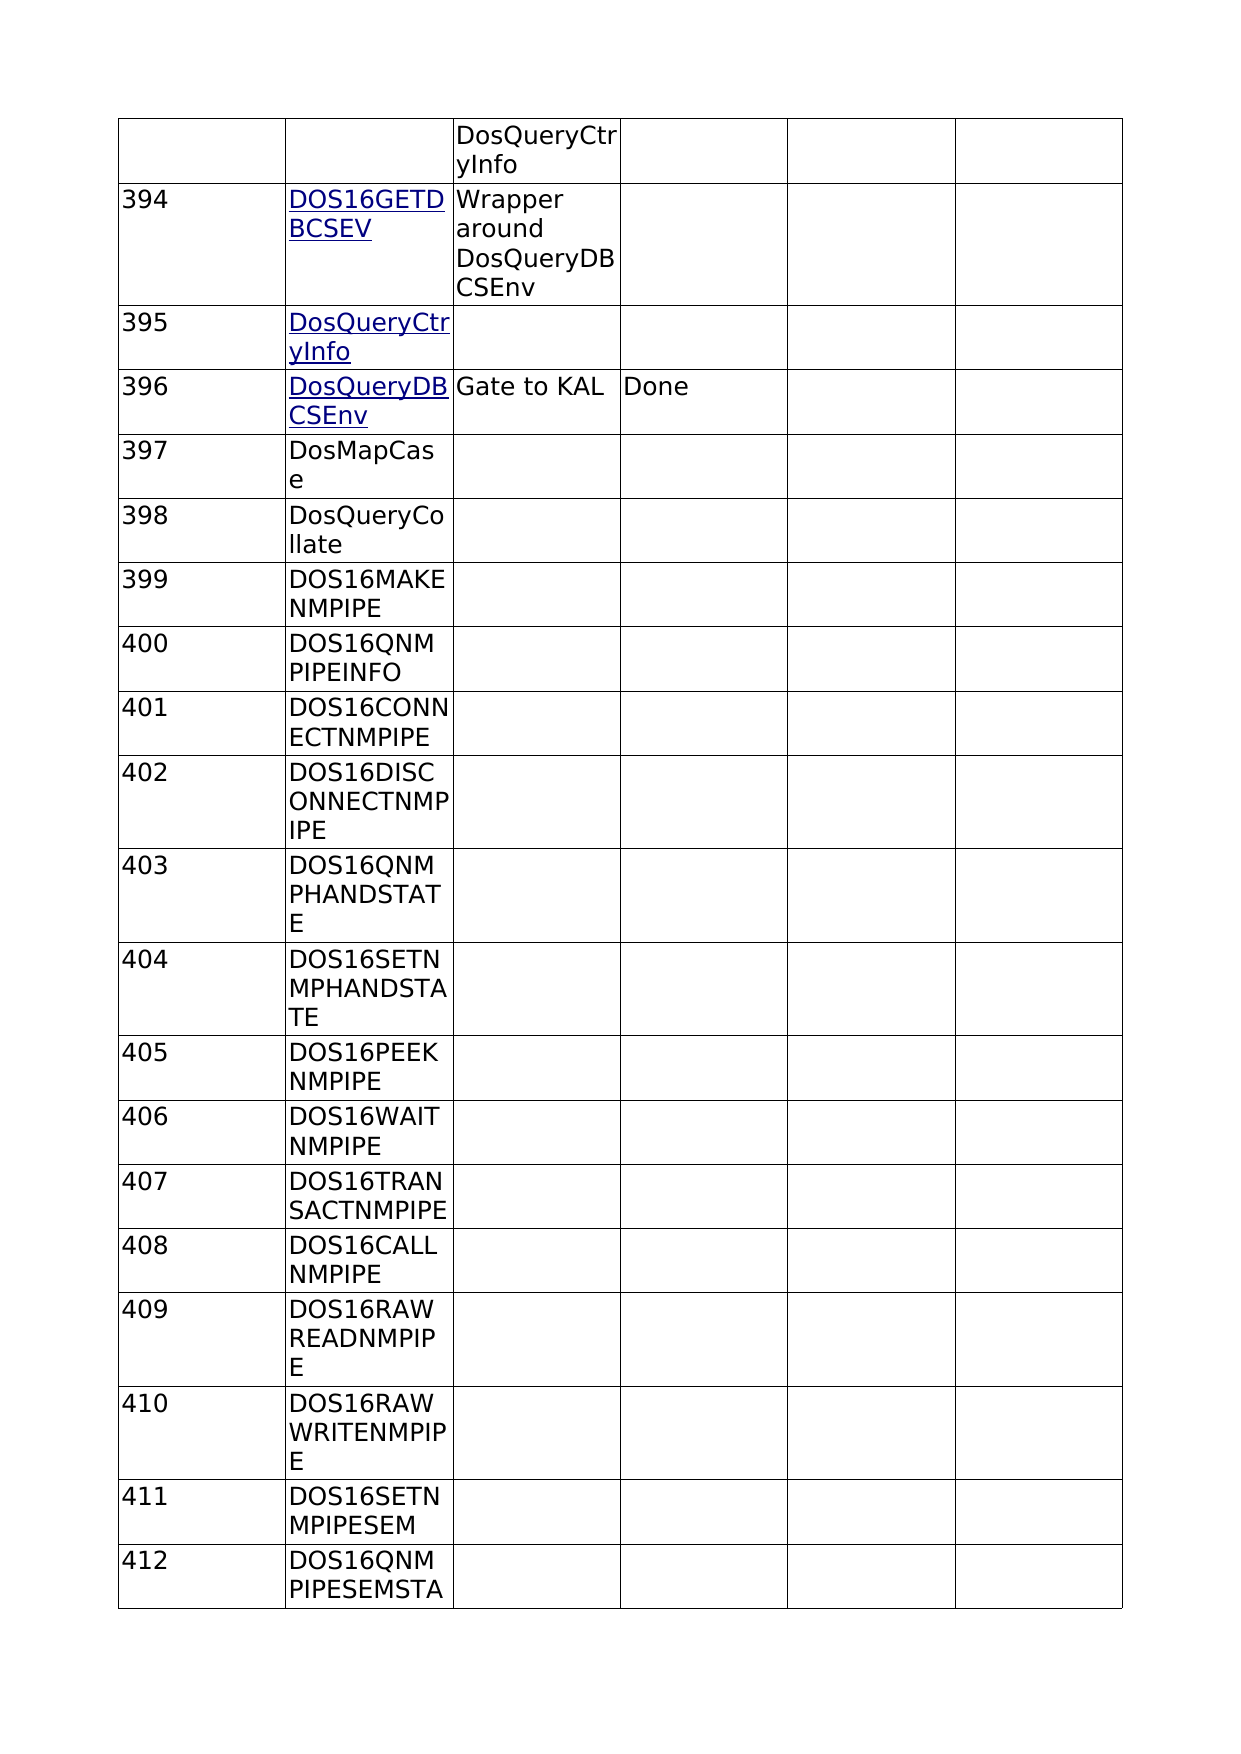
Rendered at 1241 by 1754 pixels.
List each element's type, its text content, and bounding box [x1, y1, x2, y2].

table_cell [956, 849, 1122, 942]
table_cell 402 [119, 756, 285, 848]
table_cell [621, 1387, 787, 1479]
table_cell DOS16CONNECTNMPIPE [286, 692, 453, 755]
table_cell DosQueryCollate [286, 499, 453, 562]
table_cell 397 [119, 435, 285, 498]
table_cell [788, 119, 955, 182]
table_cell [956, 435, 1122, 498]
table_cell [956, 1036, 1122, 1099]
table_cell 409 [119, 1293, 285, 1386]
table_cell DOS16SETNMPIPESEM [286, 1480, 453, 1543]
table_cell [956, 370, 1122, 433]
table_cell [454, 756, 620, 848]
table_cell [621, 756, 787, 848]
table_cell [788, 943, 955, 1035]
table_cell [621, 692, 787, 755]
table_cell 411 [119, 1480, 285, 1543]
table_cell [454, 1101, 620, 1164]
table_cell [956, 1229, 1122, 1292]
table_cell 401 [119, 692, 285, 755]
table_cell [621, 1165, 787, 1228]
table_cell DosMapCase [286, 435, 453, 498]
table_cell 412 [119, 1545, 285, 1608]
table_cell [621, 627, 787, 691]
table_cell DOS16TRANSACTNMPIPE [286, 1165, 453, 1228]
table_cell [788, 849, 955, 942]
table_cell [956, 943, 1122, 1035]
table_cell [621, 1101, 787, 1164]
table_cell [454, 1480, 620, 1543]
table_cell [621, 306, 787, 369]
table_cell [788, 370, 955, 433]
table_cell DOS16GETDBCSEV [286, 184, 453, 305]
table_cell 396 [119, 370, 285, 433]
table_cell [788, 435, 955, 498]
table_cell [454, 563, 620, 626]
table_cell DosQueryDBCSEnv [286, 370, 453, 433]
table_cell [956, 1545, 1122, 1608]
table_cell [621, 435, 787, 498]
table_cell DOS16MAKENMPIPE [286, 563, 453, 626]
table_cell [788, 1036, 955, 1099]
table_cell [788, 756, 955, 848]
table_cell [119, 119, 285, 182]
table_cell Done [621, 370, 787, 433]
table_cell DOS16WAITNMPIPE [286, 1101, 453, 1164]
table_cell [454, 1545, 620, 1608]
table_cell [956, 1101, 1122, 1164]
table_cell DOS16QNMPIPESEMSTA [286, 1545, 453, 1608]
table_cell [788, 499, 955, 562]
table_cell [788, 184, 955, 305]
table_cell [956, 499, 1122, 562]
table_cell [788, 1545, 955, 1608]
table_cell [788, 1387, 955, 1479]
table_cell DosQueryCtryInfo [286, 306, 453, 369]
table_cell [788, 1293, 955, 1386]
table_cell [956, 1480, 1122, 1543]
table_cell [621, 1229, 787, 1292]
table_cell [454, 1387, 620, 1479]
table_cell [454, 1293, 620, 1386]
table_cell [956, 184, 1122, 305]
table_cell 408 [119, 1229, 285, 1292]
table_cell [454, 435, 620, 498]
table_cell [788, 563, 955, 626]
table_cell [788, 627, 955, 691]
table_cell [956, 1293, 1122, 1386]
table_cell [788, 306, 955, 369]
table_cell 407 [119, 1165, 285, 1228]
table_cell DosQueryCtryInfo [454, 119, 620, 182]
table_cell [454, 1036, 620, 1099]
table_cell [956, 119, 1122, 182]
table_cell DOS16RAWWRITENMPIPE [286, 1387, 453, 1479]
table_cell [956, 1165, 1122, 1228]
table_cell 404 [119, 943, 285, 1035]
table_cell [454, 1229, 620, 1292]
table_cell [788, 1165, 955, 1228]
table_cell [621, 184, 787, 305]
table_cell [956, 563, 1122, 626]
table_cell 398 [119, 499, 285, 562]
table_cell [454, 692, 620, 755]
table_cell [286, 119, 453, 182]
table_cell [788, 692, 955, 755]
table_cell [621, 499, 787, 562]
table_cell DOS16CALLNMPIPE [286, 1229, 453, 1292]
table_cell 406 [119, 1101, 285, 1164]
table_cell [621, 563, 787, 626]
table_cell DOS16DISCONNECTNMPIPE [286, 756, 453, 848]
table_cell [454, 943, 620, 1035]
table_cell 410 [119, 1387, 285, 1479]
table_cell [621, 943, 787, 1035]
table_cell [621, 849, 787, 942]
table_cell 394 [119, 184, 285, 305]
table_cell 405 [119, 1036, 285, 1099]
table_cell 400 [119, 627, 285, 691]
table_cell [454, 627, 620, 691]
table_cell DOS16QNMPHANDSTATE [286, 849, 453, 942]
table_cell DOS16PEEKNMPIPE [286, 1036, 453, 1099]
table_cell [621, 1545, 787, 1608]
table_cell [956, 306, 1122, 369]
table_cell [956, 1387, 1122, 1479]
table_cell [788, 1480, 955, 1543]
table_cell [621, 1480, 787, 1543]
table_cell [454, 499, 620, 562]
table_cell [788, 1101, 955, 1164]
table_cell [454, 1165, 620, 1228]
table_cell [454, 849, 620, 942]
table_cell [956, 692, 1122, 755]
table_cell DOS16QNMPIPEINFO [286, 627, 453, 691]
table_cell 403 [119, 849, 285, 942]
table_cell [454, 306, 620, 369]
table_cell [956, 756, 1122, 848]
table_cell Gate to KAL [454, 370, 620, 433]
table_cell [788, 1229, 955, 1292]
table_cell 399 [119, 563, 285, 626]
table_cell [621, 119, 787, 182]
table_cell DOS16RAWREADNMPIPE [286, 1293, 453, 1386]
table_cell 395 [119, 306, 285, 369]
table_cell [956, 627, 1122, 691]
table_cell Wrapper around DosQueryDBCSEnv [454, 184, 620, 305]
table_cell DOS16SETNMPHANDSTATE [286, 943, 453, 1035]
table_cell [621, 1293, 787, 1386]
table_cell [621, 1036, 787, 1099]
